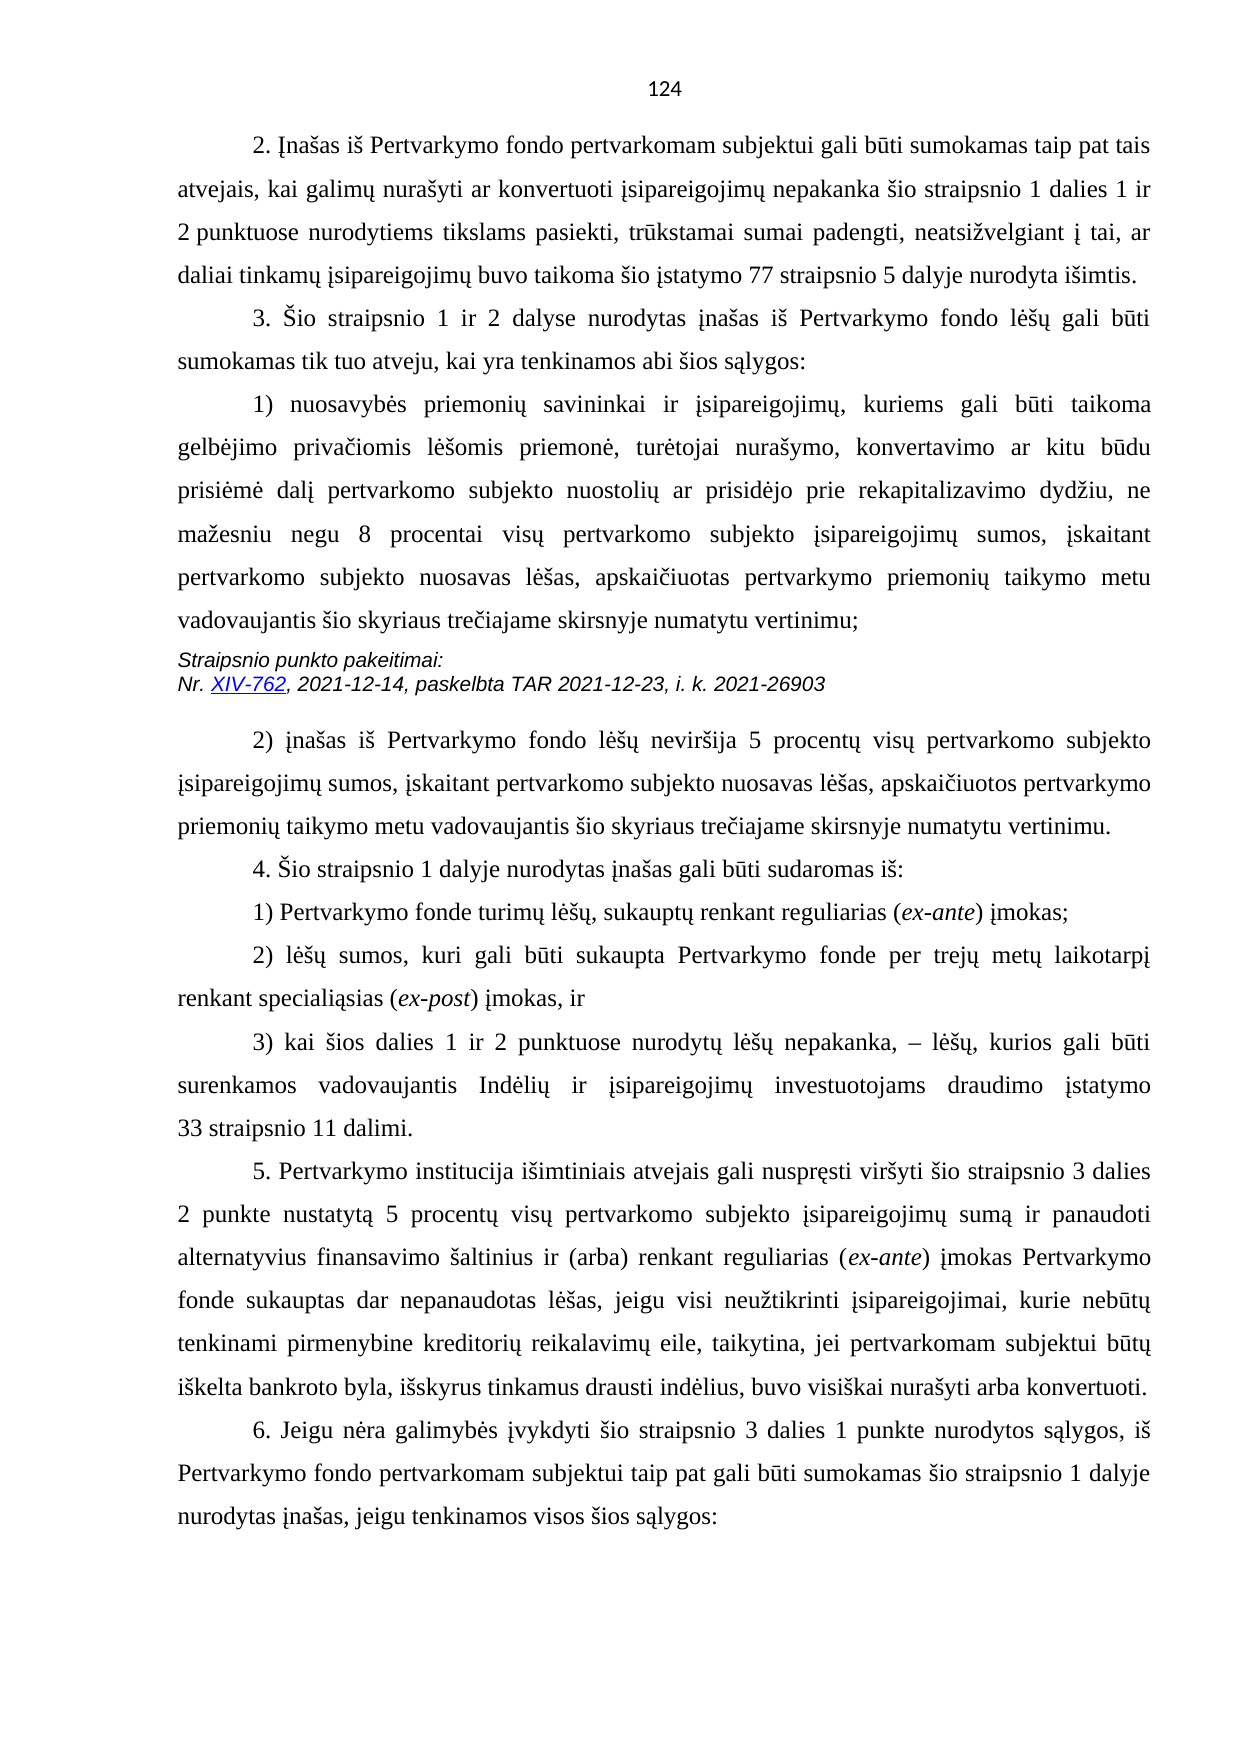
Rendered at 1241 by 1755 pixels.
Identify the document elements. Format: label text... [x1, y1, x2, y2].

text 1) Pertvarkymo fonde turimų lėšų, sukauptų renkant reguliarias (ex-ante) įmokas; [177, 897, 1152, 926]
text 4. Šio straipsnio 1 dalyje nurodytas įnašas gali būti sudaromas iš: [177, 854, 1152, 883]
text Straipsnio punkto pakeitimai: [177, 648, 1152, 672]
text 3) kai šios dalies 1 ir 2 punktuose nurodytų lėšų nepakanka, – lėšų, kurios gali būti surenkamos vadovaujantis Indėlių ir įsipareigojimų investuotojams draudimo įstatymo 33 straipsnio 11 dalimi. [177, 1027, 1152, 1142]
text 3. Šio straipsnio 1 ir 2 dalyse nurodytas įnašas iš Pertvarkymo fondo lėšų gali būti sumokamas tik tuo atveju, kai yra tenkinamos abi šios sąlygos: [177, 303, 1152, 375]
text 2) lėšų sumos, kuri gali būti sukaupta Pertvarkymo fonde per trejų metų laikotarpį renkant specialiąsias (ex-post) įmokas, ir [177, 940, 1152, 1012]
text 2) įnašas iš Pertvarkymo fondo lėšų neviršija 5 procentų visų pertvarkomo subjekto įsipareigojimų sumos, įskaitant pertvarkomo subjekto nuosavas lėšas, apskaičiuotos pertvarkymo priemonių taikymo metu vadovaujantis šio skyriaus trečiajame skirsnyje numatytu vertinimu. [177, 725, 1152, 840]
text 5. Pertvarkymo institucija išimtiniais atvejais gali nuspręsti viršyti šio straipsnio 3 dalies 2 punkte nustatytą 5 procentų visų pertvarkomo subjekto įsipareigojimų sumą ir panaudoti alternatyvius finansavimo šaltinius ir (arba) renkant reguliarias (ex-ante) įmokas Pertvarkymo fonde sukauptas dar nepanaudotas lėšas, jeigu visi neužtikrinti įsipareigojimai, kurie nebūtų tenkinami pirmenybine kreditorių reikalavimų eile, taikytina, jei pertvarkomam subjektui būtų iškelta bankroto byla, išskyrus tinkamus drausti indėlius, buvo visiškai nurašyti arba konvertuoti. [177, 1156, 1152, 1400]
text 2. Įnašas iš Pertvarkymo fondo pertvarkomam subjektui gali būti sumokamas taip pat tais atvejais, kai galimų nurašyti ar konvertuoti įsipareigojimų nepakanka šio straipsnio 1 dalies 1 ir 2 punktuose nurodytiems tikslams pasiekti, trūkstamai sumai padengti, neatsižvelgiant į tai, ar daliai tinkamų įsipareigojimų buvo taikoma šio įstatymo 77 straipsnio 5 dalyje nurodyta išimtis. [177, 131, 1152, 289]
text Nr. XIV-762, 2021-12-14, paskelbta TAR 2021-12-23, i. k. 2021-26903 [177, 672, 1152, 696]
text 1) nuosavybės priemonių savininkai ir įsipareigojimų, kuriems gali būti taikoma gelbėjimo privačiomis lėšomis priemonė, turėtojai nurašymo, konvertavimo ar kitu būdu prisiėmė dalį pertvarkomo subjekto nuostolių ar prisidėjo prie rekapitalizavimo dydžiu, ne mažesniu negu 8 procentai visų pertvarkomo subjekto įsipareigojimų sumos, įskaitant pertvarkomo subjekto nuosavas lėšas, apskaičiuotas pertvarkymo priemonių taikymo metu vadovaujantis šio skyriaus trečiajame skirsnyje numatytu vertinimu; [177, 389, 1152, 634]
text 6. Jeigu nėra galimybės įvykdyti šio straipsnio 3 dalies 1 punkte nurodytos sąlygos, iš Pertvarkymo fondo pertvarkomam subjektui taip pat gali būti sumokamas šio straipsnio 1 dalyje nurodytas įnašas, jeigu tenkinamos visos šios sąlygos: [177, 1415, 1152, 1530]
